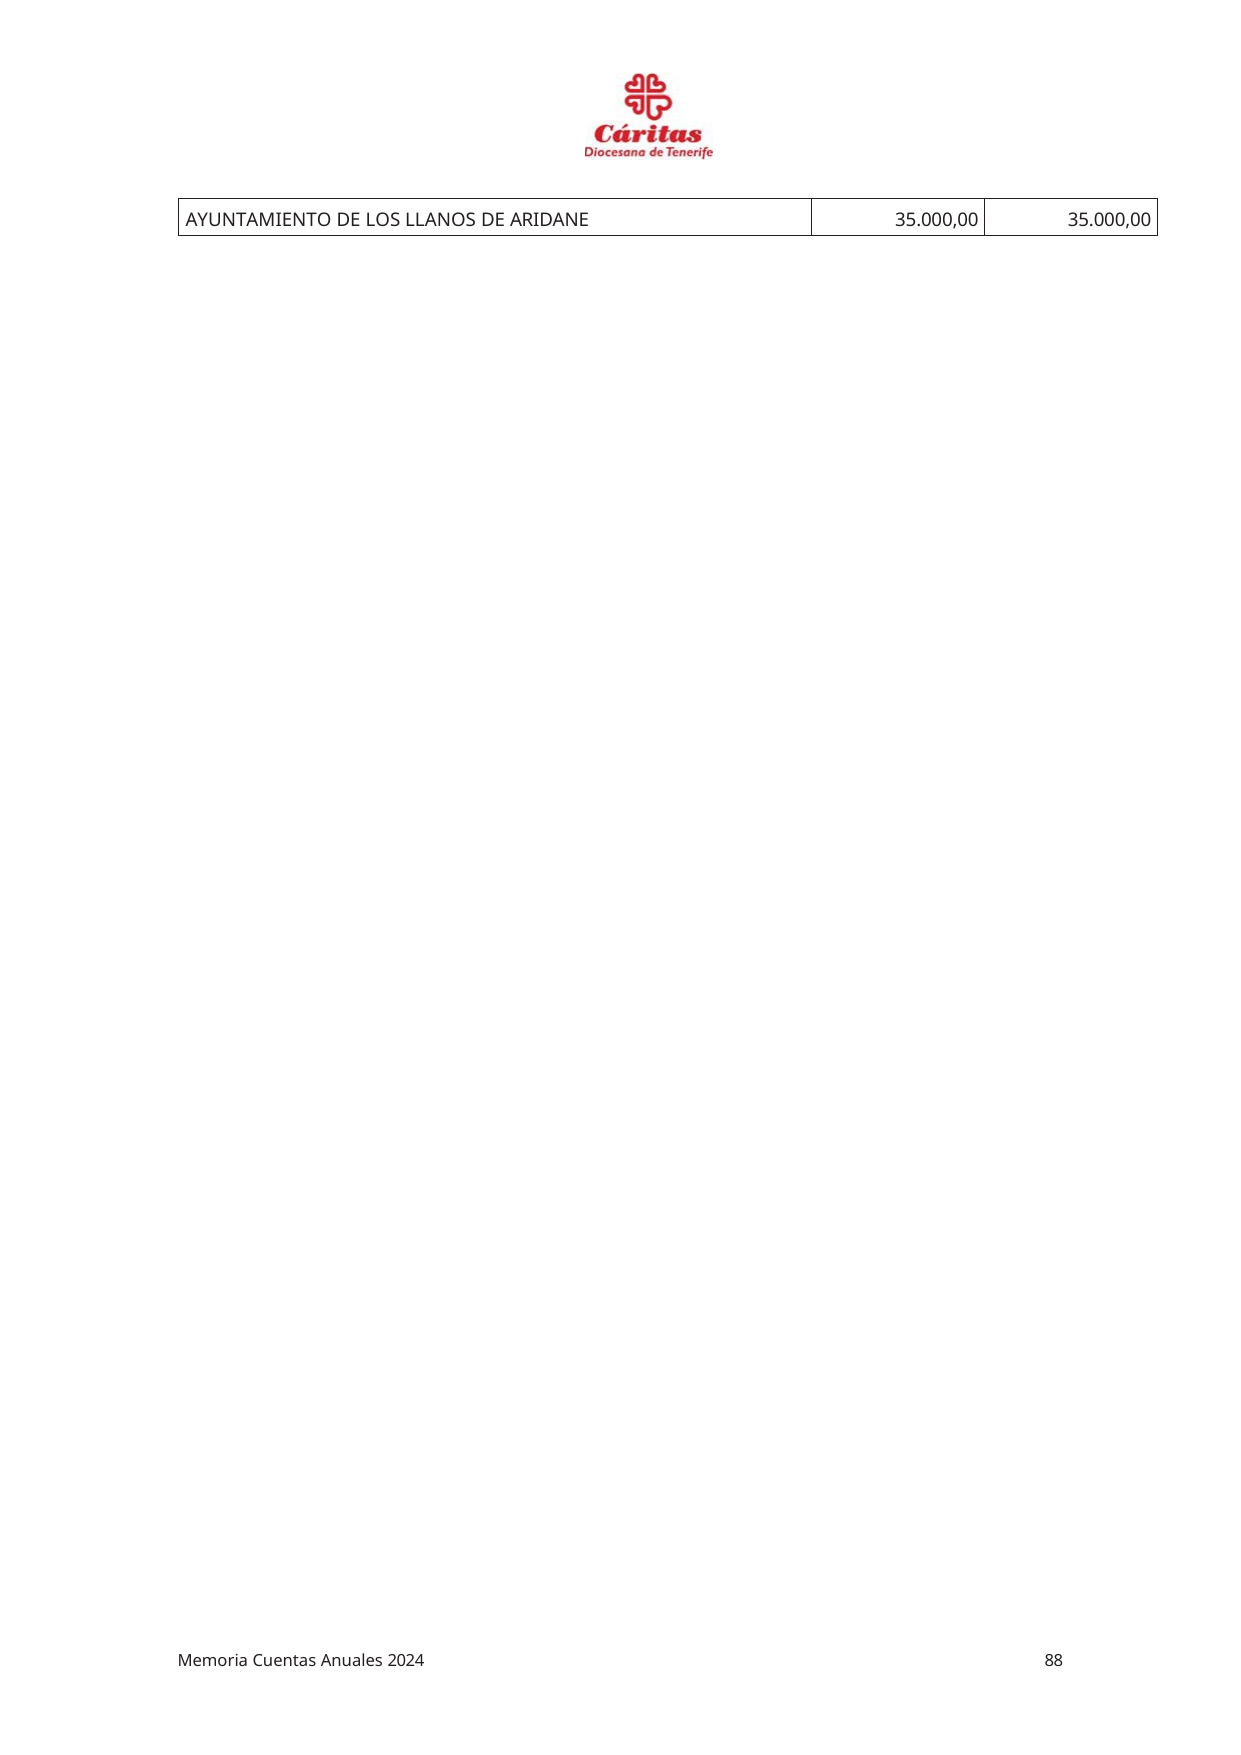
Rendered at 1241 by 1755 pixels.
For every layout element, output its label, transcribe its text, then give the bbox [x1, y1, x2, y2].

table_cell 35.000,00 [812, 199, 984, 234]
table_cell AYUNTAMIENTO DE LOS LLANOS DE ARIDANE [179, 199, 811, 234]
table_cell 35.000,00 [985, 199, 1157, 234]
